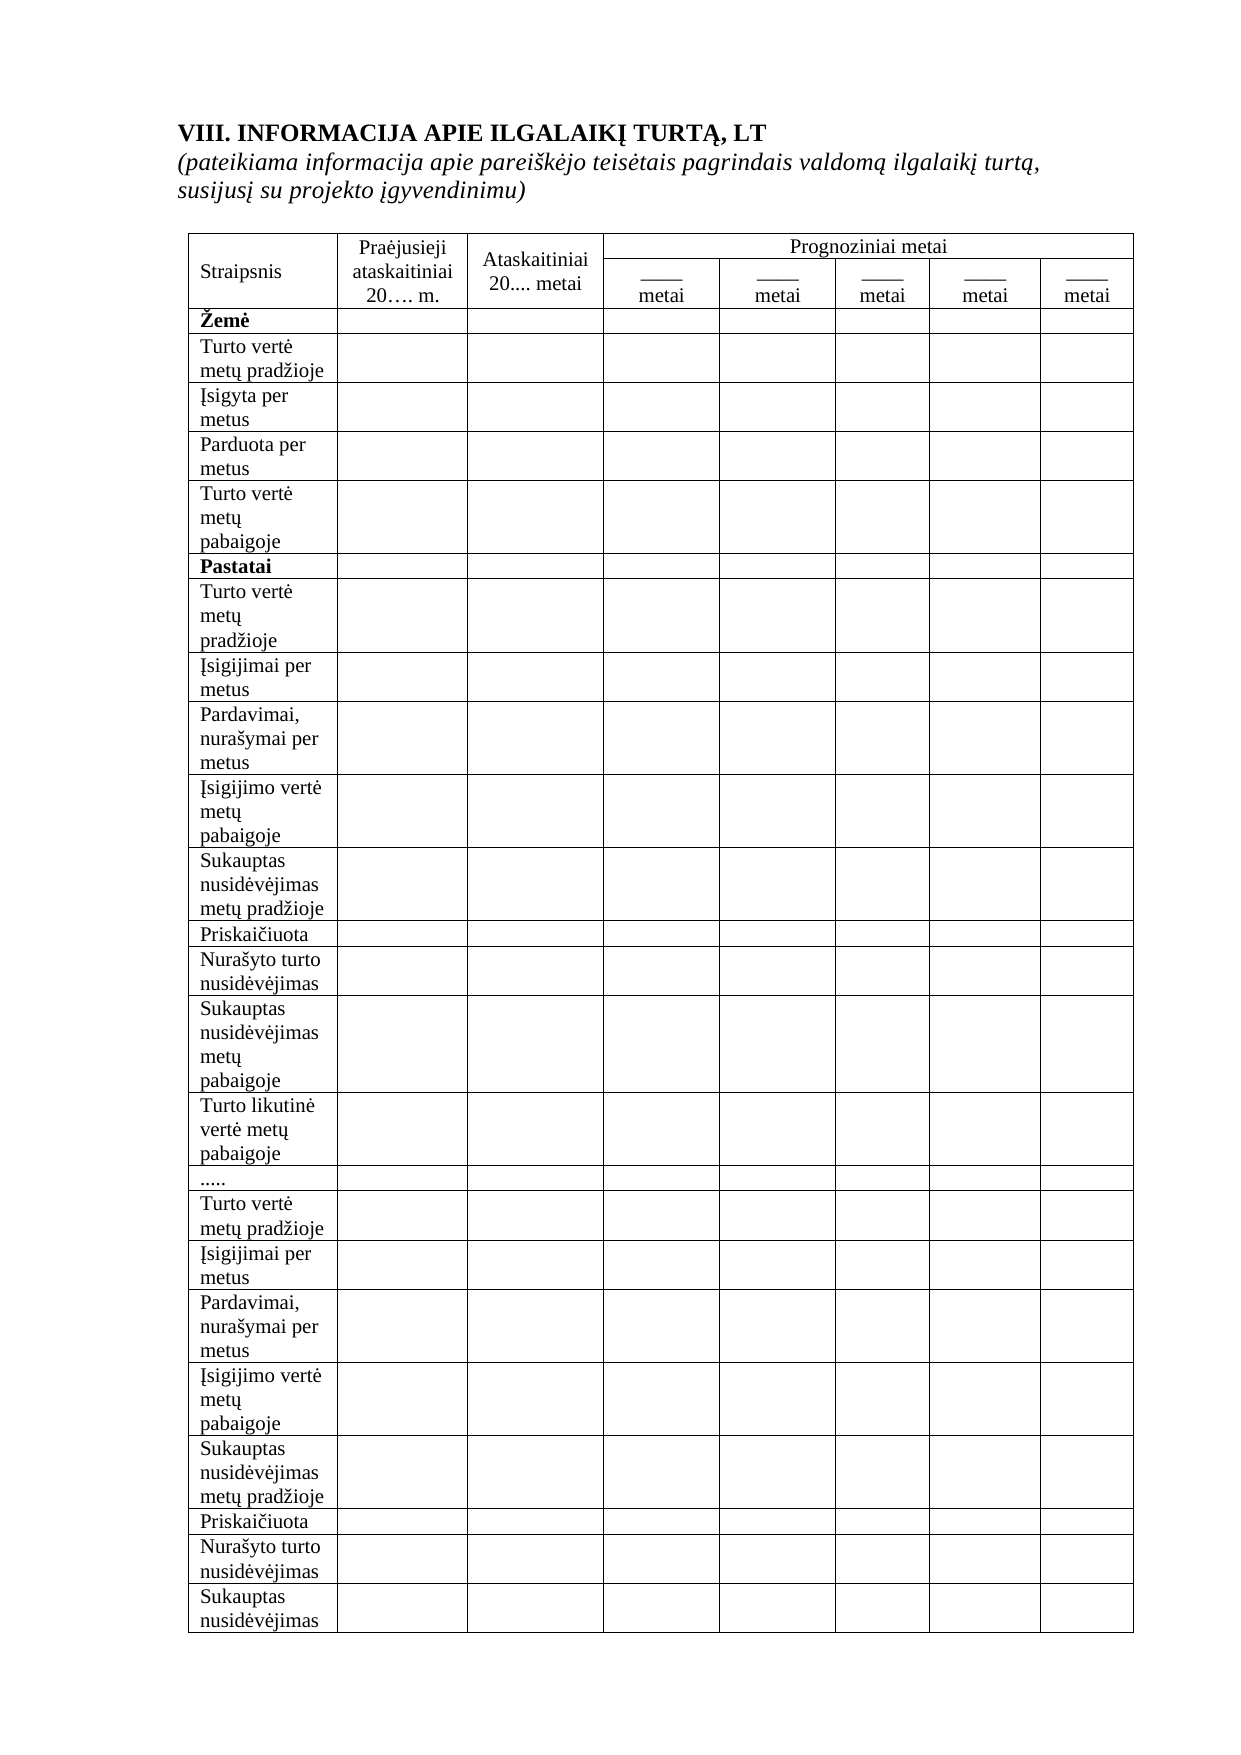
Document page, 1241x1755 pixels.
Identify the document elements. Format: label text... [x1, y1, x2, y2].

table_cell Sukauptas nusidėvėjimas metų pradžioje [189, 848, 337, 920]
table_cell Sukauptas nusidėvėjimas metų pabaigoje [189, 996, 337, 1092]
table_cell [930, 1093, 1040, 1165]
table_cell [1041, 1535, 1133, 1583]
table_cell Pastatai [189, 554, 337, 578]
table_cell [720, 921, 835, 946]
table_cell [604, 1290, 719, 1362]
table_cell [468, 1436, 603, 1508]
table_cell Turto vertė metų pabaigoje [189, 481, 337, 553]
table_cell [720, 481, 835, 553]
table_cell [338, 653, 467, 701]
table_cell [468, 1584, 603, 1632]
table_cell [468, 1535, 603, 1583]
table_cell [836, 1191, 929, 1239]
table_cell [338, 432, 467, 480]
table_cell [836, 579, 929, 652]
table_cell [836, 947, 929, 995]
table_cell [338, 1191, 467, 1239]
table_cell [338, 1363, 467, 1435]
table_cell [720, 334, 835, 382]
table_cell [468, 383, 603, 431]
table_cell Įsigijimo vertė metų pabaigoje [189, 1363, 337, 1435]
table_cell [720, 432, 835, 480]
table_cell Parduota per metus [189, 432, 337, 480]
table_cell [604, 334, 719, 382]
table_cell [836, 996, 929, 1092]
table_cell [930, 1535, 1040, 1583]
table_cell [604, 848, 719, 920]
table_cell [604, 1166, 719, 1190]
table_cell [338, 481, 467, 553]
table_cell [930, 1191, 1040, 1239]
table_cell [338, 1093, 467, 1165]
table_cell Turto likutinė vertė metų pabaigoje [189, 1093, 337, 1165]
table_cell [604, 1241, 719, 1289]
table_cell [1041, 383, 1133, 431]
table_cell [836, 1535, 929, 1583]
table_header Ataskaitiniai 20.... metai [468, 234, 603, 307]
table_cell [604, 554, 719, 578]
table_cell [720, 1436, 835, 1508]
table_cell [1041, 1363, 1133, 1435]
table_cell [604, 1436, 719, 1508]
table_cell [836, 653, 929, 701]
table_cell [338, 1509, 467, 1533]
table_cell ____ metai [1041, 259, 1133, 307]
table_cell [604, 481, 719, 553]
table_cell [604, 383, 719, 431]
table_cell [1041, 1241, 1133, 1289]
table_cell [1041, 554, 1133, 578]
table_cell [338, 702, 467, 774]
table_cell [930, 309, 1040, 332]
table_cell [930, 1363, 1040, 1435]
table_cell [836, 1509, 929, 1533]
table_cell [836, 1166, 929, 1190]
table_cell [338, 1535, 467, 1583]
table_cell [836, 1436, 929, 1508]
table_cell Įsigijimai per metus [189, 653, 337, 701]
table_cell [1041, 1436, 1133, 1508]
table_cell [930, 921, 1040, 946]
table_cell [468, 1191, 603, 1239]
table_cell [930, 1436, 1040, 1508]
table_cell Nurašyto turto nusidėvėjimas [189, 1535, 337, 1583]
table_cell [1041, 1584, 1133, 1632]
table_cell [468, 432, 603, 480]
table_cell [836, 775, 929, 847]
table_cell [468, 848, 603, 920]
table_cell [604, 702, 719, 774]
table_cell [468, 702, 603, 774]
table_cell [468, 334, 603, 382]
table_cell Turto vertė metų pradžioje [189, 1191, 337, 1239]
table_cell [604, 921, 719, 946]
table_cell [1041, 579, 1133, 652]
table_cell Įsigijimo vertė metų pabaigoje [189, 775, 337, 847]
table_cell [338, 554, 467, 578]
table_cell [604, 1191, 719, 1239]
table_cell [468, 309, 603, 332]
table_cell [338, 1584, 467, 1632]
table_cell [1041, 1509, 1133, 1533]
table_cell [930, 1241, 1040, 1289]
table_cell [604, 1535, 719, 1583]
table_cell [338, 1166, 467, 1190]
table_cell [1041, 1093, 1133, 1165]
table_cell [836, 1241, 929, 1289]
table_cell [836, 432, 929, 480]
table_cell [930, 702, 1040, 774]
table_cell [720, 579, 835, 652]
table_cell [604, 309, 719, 332]
table_cell [1041, 702, 1133, 774]
table_cell [338, 775, 467, 847]
table_cell [338, 848, 467, 920]
table_cell [604, 432, 719, 480]
table_cell [836, 1363, 929, 1435]
table_header Straipsnis [189, 234, 337, 307]
table_cell ____ metai [836, 259, 929, 307]
table_cell [1041, 996, 1133, 1092]
table_cell [468, 921, 603, 946]
table_cell [338, 334, 467, 382]
table_cell [338, 996, 467, 1092]
table_cell [720, 653, 835, 701]
table_cell [720, 996, 835, 1092]
table_cell Priskaičiuota [189, 1509, 337, 1533]
table_cell [720, 702, 835, 774]
table_cell [836, 1584, 929, 1632]
table_cell [604, 1093, 719, 1165]
table_cell [468, 554, 603, 578]
table_cell ____ metai [604, 259, 719, 307]
table_cell [930, 334, 1040, 382]
table_cell [720, 1241, 835, 1289]
table_cell [836, 554, 929, 578]
table_cell Turto vertė metų pradžioje [189, 579, 337, 652]
table_cell ..... [189, 1166, 337, 1190]
table_cell [930, 432, 1040, 480]
table_cell [1041, 1290, 1133, 1362]
table_cell [604, 1584, 719, 1632]
table_cell Pardavimai, nurašymai per metus [189, 1290, 337, 1362]
table_cell [930, 1166, 1040, 1190]
table_cell [720, 775, 835, 847]
table_cell [468, 1166, 603, 1190]
table_cell [930, 1584, 1040, 1632]
table_cell Įsigyta per metus [189, 383, 337, 431]
table_cell [930, 947, 1040, 995]
table_cell [1041, 1166, 1133, 1190]
table_cell [1041, 947, 1133, 995]
table_cell [604, 775, 719, 847]
table_cell [338, 1436, 467, 1508]
table_cell [836, 1093, 929, 1165]
table_cell [1041, 1191, 1133, 1239]
table_cell [338, 947, 467, 995]
table_cell [604, 653, 719, 701]
table_cell [720, 1509, 835, 1533]
table_cell [468, 947, 603, 995]
table_cell [1041, 432, 1133, 480]
table_cell [468, 996, 603, 1092]
table_cell [1041, 334, 1133, 382]
table_cell [836, 309, 929, 332]
table_cell [468, 579, 603, 652]
table_cell [930, 1290, 1040, 1362]
table_cell [720, 554, 835, 578]
table_cell [930, 383, 1040, 431]
table_cell [930, 848, 1040, 920]
table_cell [604, 1363, 719, 1435]
table_cell [720, 383, 835, 431]
table_cell [468, 481, 603, 553]
table_cell [338, 1241, 467, 1289]
table_cell [930, 579, 1040, 652]
table_cell Įsigijimai per metus [189, 1241, 337, 1289]
table_cell [468, 1509, 603, 1533]
table_cell [468, 775, 603, 847]
table_cell [720, 1191, 835, 1239]
table_cell [836, 921, 929, 946]
table_cell [338, 383, 467, 431]
table_cell Pardavimai, nurašymai per metus [189, 702, 337, 774]
table_cell [604, 996, 719, 1092]
table_cell [720, 1584, 835, 1632]
table_cell [836, 702, 929, 774]
table_cell [720, 1290, 835, 1362]
table_cell [1041, 481, 1133, 553]
table_cell [720, 1363, 835, 1435]
table_cell [468, 1241, 603, 1289]
table_cell [720, 848, 835, 920]
table_cell [468, 1093, 603, 1165]
table_cell [836, 1290, 929, 1362]
table_cell [720, 1166, 835, 1190]
table_cell Turto vertė metų pradžioje [189, 334, 337, 382]
text (pateikiama informacija apie pareiškėjo teisėtais pagrindais valdomą ilgalaikį turtą, susijusį su projekto įgyvendinimu) [177, 147, 1122, 204]
table_cell [720, 1093, 835, 1165]
table_cell Nurašyto turto nusidėvėjimas [189, 947, 337, 995]
table_cell [836, 383, 929, 431]
table_cell ____ metai [930, 259, 1040, 307]
table_cell Priskaičiuota [189, 921, 337, 946]
table_cell [1041, 653, 1133, 701]
table_cell [930, 1509, 1040, 1533]
table_cell [468, 1290, 603, 1362]
table_cell [468, 653, 603, 701]
table_cell Sukauptas nusidėvėjimas [189, 1584, 337, 1632]
table_cell [930, 996, 1040, 1092]
table_cell [338, 921, 467, 946]
table_header Praėjusieji ataskaitiniai 20…. m. [338, 234, 467, 307]
table_cell Žemė [189, 309, 337, 332]
table_cell [720, 309, 835, 332]
table_cell [930, 481, 1040, 553]
table_cell [338, 309, 467, 332]
table_cell [604, 579, 719, 652]
table_cell [1041, 921, 1133, 946]
table_header Prognoziniai metai [604, 234, 1133, 258]
table_cell [338, 579, 467, 652]
table_cell ____ metai [720, 259, 835, 307]
table_cell [468, 1363, 603, 1435]
table_cell [1041, 848, 1133, 920]
text VIII. INFORMACIJA APIE ILGALAIKĮ TURTĄ, LT [177, 118, 1122, 147]
table_cell [604, 1509, 719, 1533]
table_cell [338, 1290, 467, 1362]
table_cell Sukauptas nusidėvėjimas metų pradžioje [189, 1436, 337, 1508]
table_cell [930, 554, 1040, 578]
table_cell [720, 1535, 835, 1583]
table_cell [930, 775, 1040, 847]
table_cell [836, 481, 929, 553]
table_cell [836, 334, 929, 382]
table_cell [1041, 309, 1133, 332]
table_cell [604, 947, 719, 995]
table_cell [720, 947, 835, 995]
table_cell [1041, 775, 1133, 847]
table_cell [836, 848, 929, 920]
table_cell [930, 653, 1040, 701]
